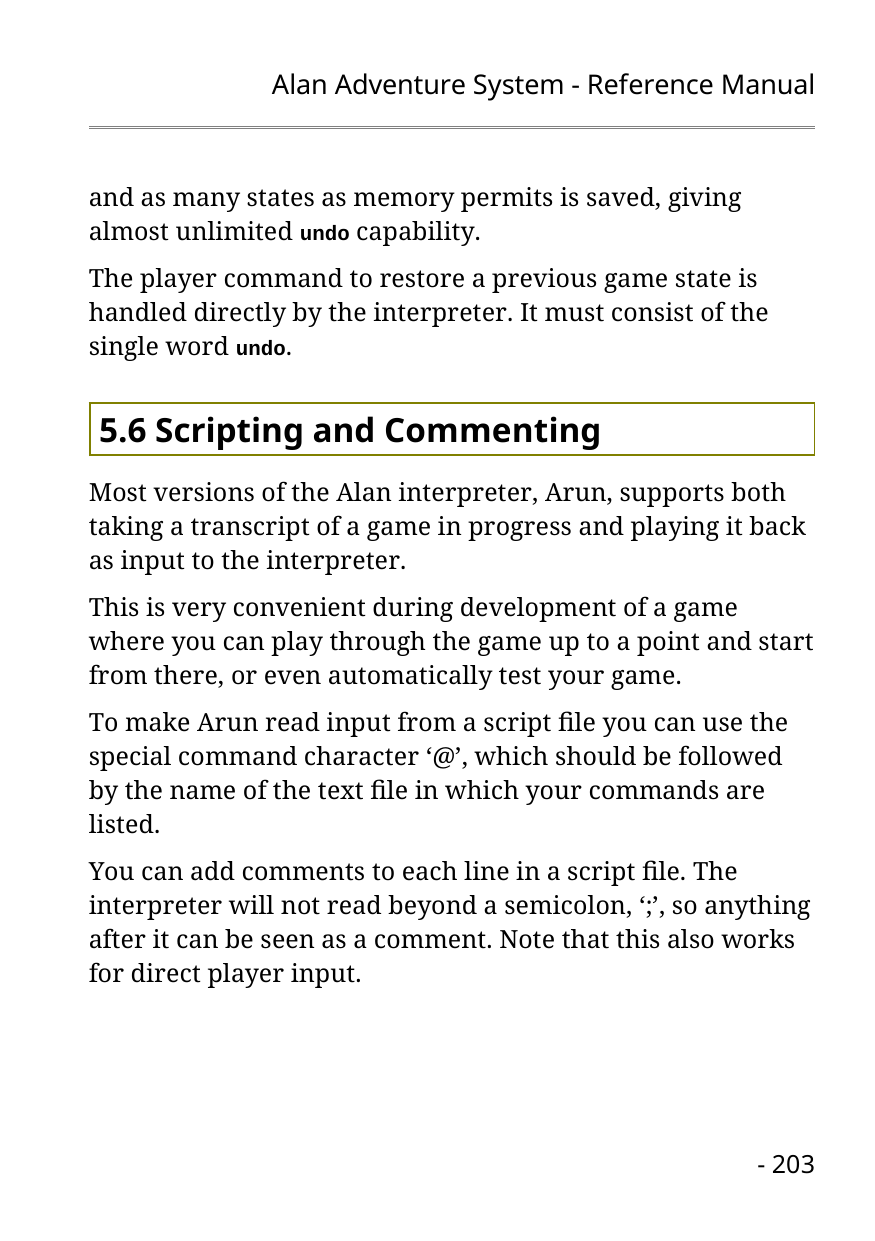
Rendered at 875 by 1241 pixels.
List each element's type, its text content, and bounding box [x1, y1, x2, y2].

text and as many states as memory permits is saved, giving almost unlimited undo capability. [88, 180, 815, 248]
subtitle Scripting and Commenting [91, 404, 814, 454]
text This is very convenient during development of a game where you can play through the game up to a point and start from there, or even automatically test your game. [88, 590, 815, 692]
text To make Arun read input from a script file you can use the special command character ‘@’, which should be followed by the name of the text file in which your commands are listed. [88, 705, 815, 841]
text Most versions of the Alan interpreter, Arun, supports both taking a transcript of a game in progress and playing it back as input to the interpreter. [88, 475, 815, 577]
text You can add comments to each line in a script file. The interpreter will not read beyond a semicolon, ‘;’, so anything after it can be seen as a comment. Note that this also works for direct player input. [88, 854, 815, 989]
text The player command to restore a previous game state is handled directly by the interpreter. It must consist of the single word undo. [88, 261, 815, 363]
